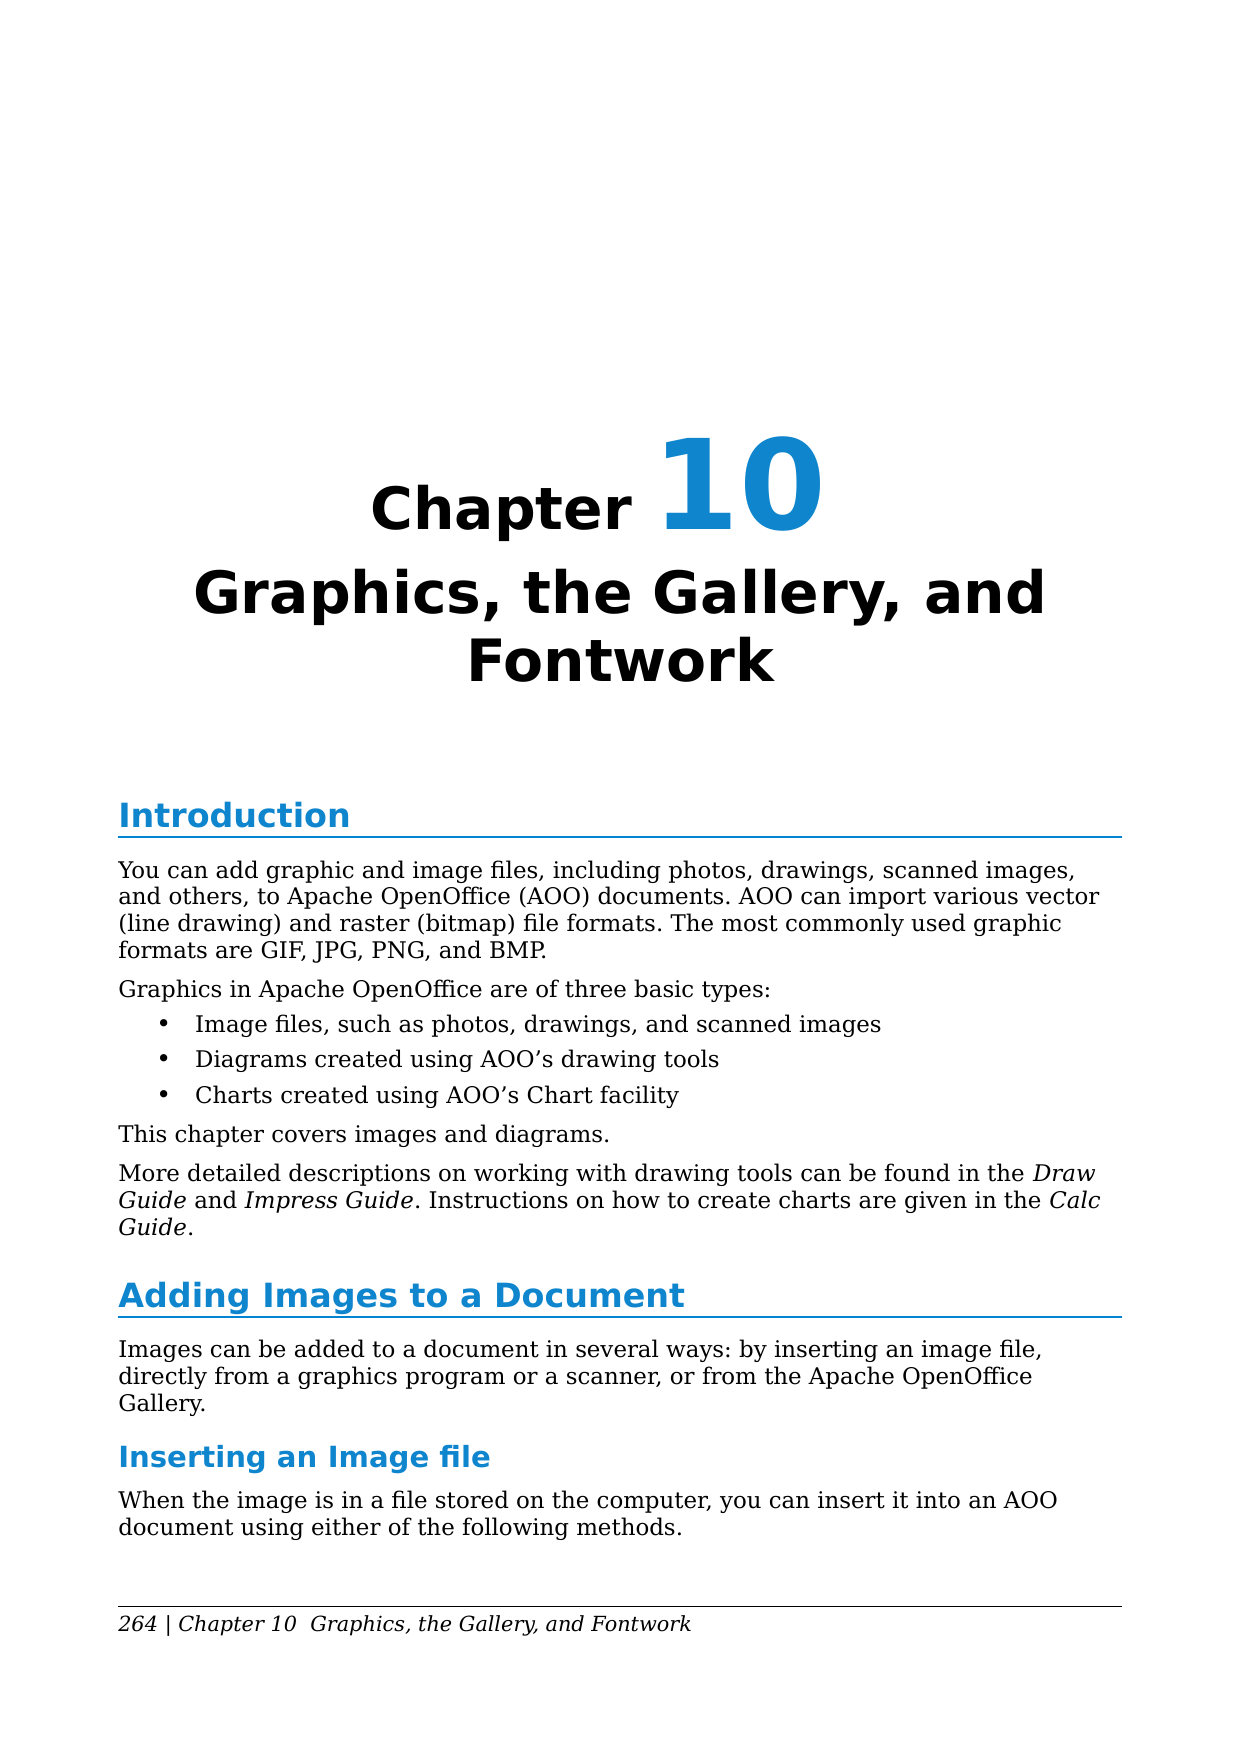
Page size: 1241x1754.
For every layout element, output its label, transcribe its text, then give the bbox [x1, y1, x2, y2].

subtitle Adding Images to a Document [118, 1277, 1122, 1316]
list Diagrams created using AOO’s drawing tools [156, 1044, 1122, 1074]
list Graphics in Apache OpenOffice are of three basic types: [118, 976, 1122, 1003]
subtitle Introduction [118, 797, 1122, 836]
text When the image is in a file stored on the computer, you can insert it into an AOO document using either of the following methods. [118, 1487, 1122, 1541]
text Images can be added to a document in several ways: by inserting an image file, directly from a graphics program or a scanner, or from the Apache OpenOffice Gallery. [118, 1337, 1122, 1417]
text You can add graphic and image files, including photos, drawings, scanned images, and others, to Apache OpenOffice (AOO) documents. AOO can import various vector (line drawing) and raster (bitmap) file formats. The most commonly used graphic formats are GIF, JPG, PNG, and BMP. [118, 857, 1122, 963]
text This chapter covers images and diagrams. [118, 1121, 1122, 1148]
subtitle Inserting an Image file [118, 1441, 1122, 1475]
subtitle Chapter 10 Graphics, the Gallery, and Fontwork [118, 413, 1122, 695]
list Charts created using AOO’s Chart facility [156, 1080, 1122, 1109]
text More detailed descriptions on working with drawing tools can be found in the Draw Guide and Impress Guide. Instructions on how to create charts are given in the Calc Guide. [118, 1161, 1122, 1241]
list Image files, such as photos, drawings, and scanned images [156, 1009, 1122, 1038]
